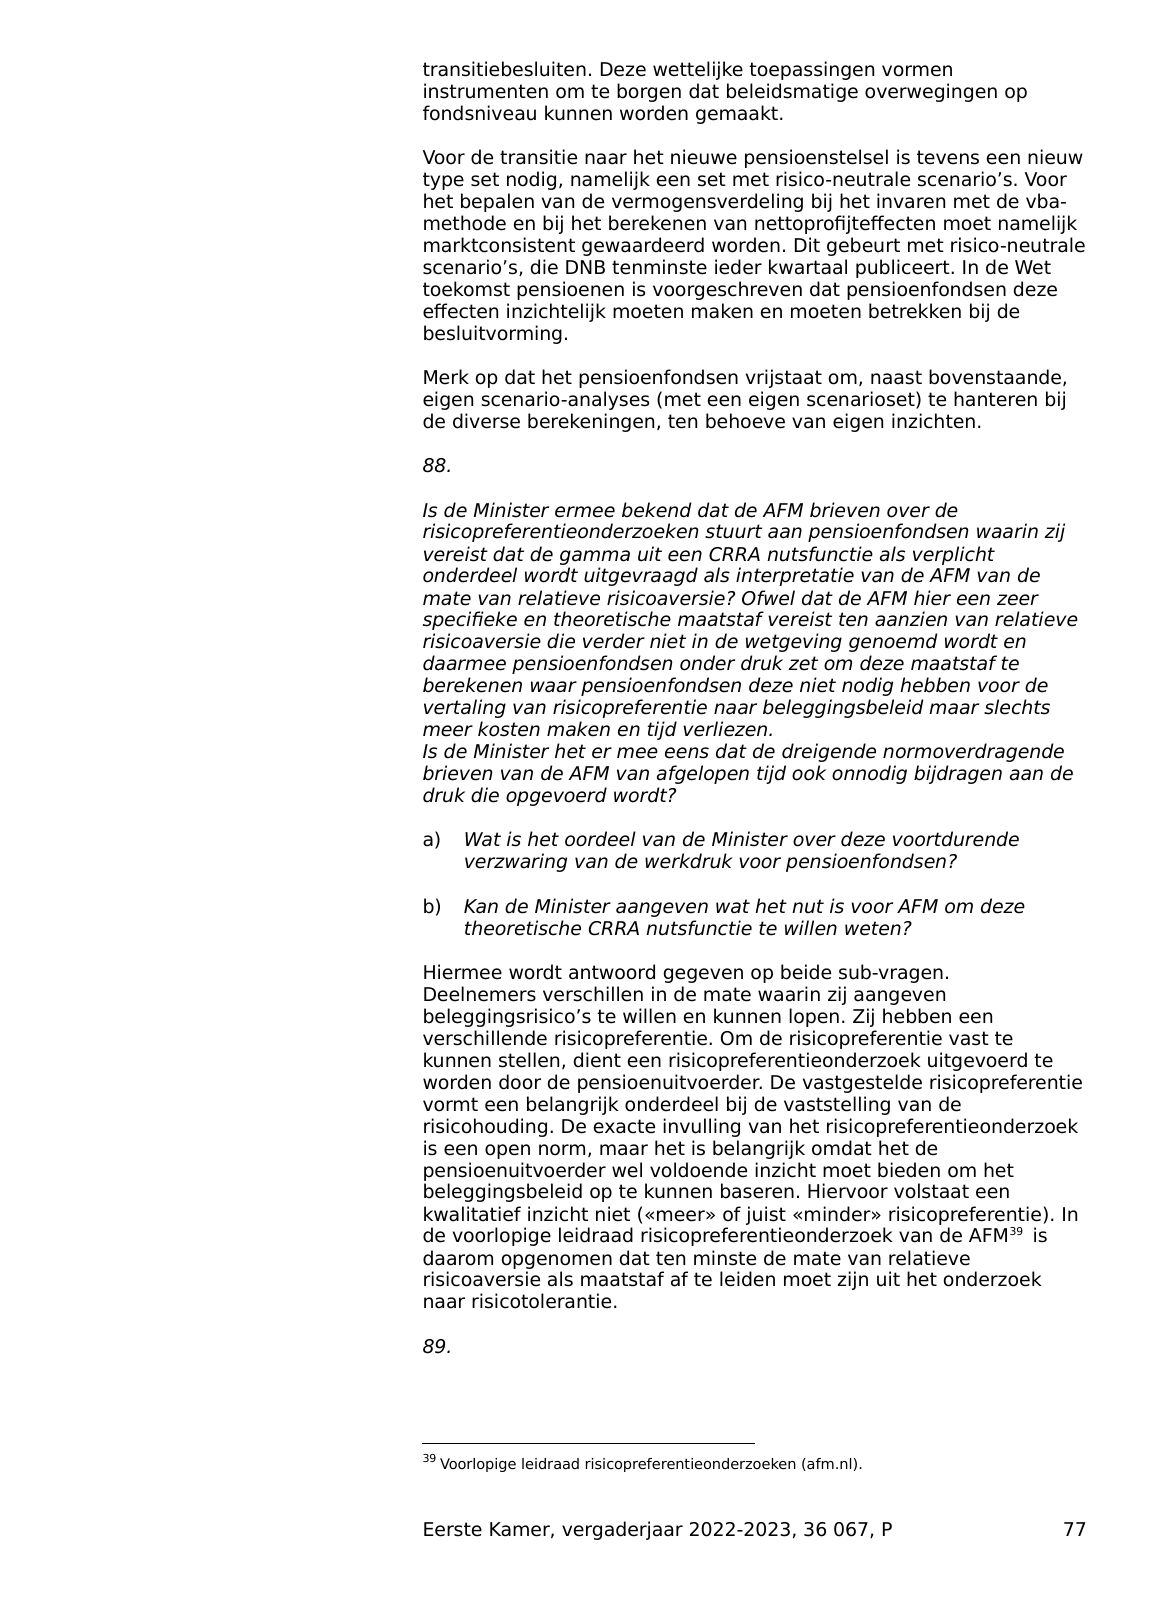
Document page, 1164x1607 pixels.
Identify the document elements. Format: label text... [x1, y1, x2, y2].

text transitiebesluiten. Deze wettelijke toepassingen vormen instrumenten om te borgen dat beleidsmatige overwegingen op fondsniveau kunnen worden gemaakt. [422, 59, 1087, 125]
text Voor de transitie naar het nieuwe pensioenstelsel is tevens een nieuw type set nodig, namelijk een set met risico-neutrale scenario’s. Voor het bepalen van de vermogensverdeling bij het invaren met de vba-methode en bij het berekenen van nettoprofijteffecten moet namelijk marktconsistent gewaardeerd worden. Dit gebeurt met risico-neutrale scenario’s, die DNB tenminste ieder kwartaal publiceert. In de Wet toekomst pensioenen is voorgeschreven dat pensioenfondsen deze effecten inzichtelijk moeten maken en moeten betrekken bij de besluitvorming. [422, 147, 1087, 345]
text Merk op dat het pensioenfondsen vrijstaat om, naast bovenstaande, eigen scenario-analyses (met een eigen scenarioset) te hanteren bij de diverse berekeningen, ten behoeve van eigen inzichten. [422, 367, 1087, 433]
text Voorlopige leidraad risicopreferentieonderzoeken (afm.nl). [422, 1452, 1087, 1474]
text Is de Minister ermee bekend dat de AFM brieven over de risicopreferentieonderzoeken stuurt aan pensioenfondsen waarin zij vereist dat de gamma uit een CRRA nutsfunctie als verplicht onderdeel wordt uitgevraagd als interpretatie van de AFM van de mate van relatieve risicoaversie? Ofwel dat de AFM hier een zeer specifieke en theoretische maatstaf vereist ten aanzien van relatieve risicoaversie die verder niet in de wetgeving genoemd wordt en daarmee pensioenfondsen onder druk zet om deze maatstaf te berekenen waar pensioenfondsen deze niet nodig hebben voor de vertaling van risicopreferentie naar beleggingsbeleid maar slechts meer kosten maken en tijd verliezen. [422, 499, 1087, 741]
text b) Kan de Minister aangeven wat het nut is voor AFM om deze theoretische CRRA nutsfunctie te willen weten? [422, 896, 1087, 939]
subtitle 88. [422, 455, 1087, 477]
text Deelnemers verschillen in de mate waarin zij aangeven beleggingsrisico’s te willen en kunnen lopen. Zij hebben een verschillende risicopreferentie. Om de risicopreferentie vast te kunnen stellen, dient een risicopreferentieonderzoek uitgevoerd te worden door de pensioenuitvoerder. De vastgestelde risicopreferentie vormt een belangrijk onderdeel bij de vaststelling van de risicohouding. De exacte invulling van het risicopreferentieonderzoek is een open norm, maar het is belangrijk omdat het de pensioenuitvoerder wel voldoende inzicht moet bieden om het beleggingsbeleid op te kunnen baseren. Hiervoor volstaat een kwalitatief inzicht niet («meer» of juist «minder» risicopreferentie). In de voorlopige leidraad risicopreferentieonderzoek van de AFM is daarom opgenomen dat ten minste de mate van relatieve risicoaversie als maatstaf af te leiden moet zijn uit het onderzoek naar risicotolerantie. [422, 984, 1087, 1313]
text Hiermee wordt antwoord gegeven op beide sub-vragen. [422, 962, 1087, 984]
text Is de Minister het er mee eens dat de dreigende normoverdragende brieven van de AFM van afgelopen tijd ook onnodig bijdragen aan de druk die opgevoerd wordt? [422, 741, 1087, 807]
text 89. [422, 1336, 1087, 1357]
text a) Wat is het oordeel van de Minister over deze voortdurende verzwaring van de werkdruk voor pensioenfondsen? [422, 829, 1087, 873]
